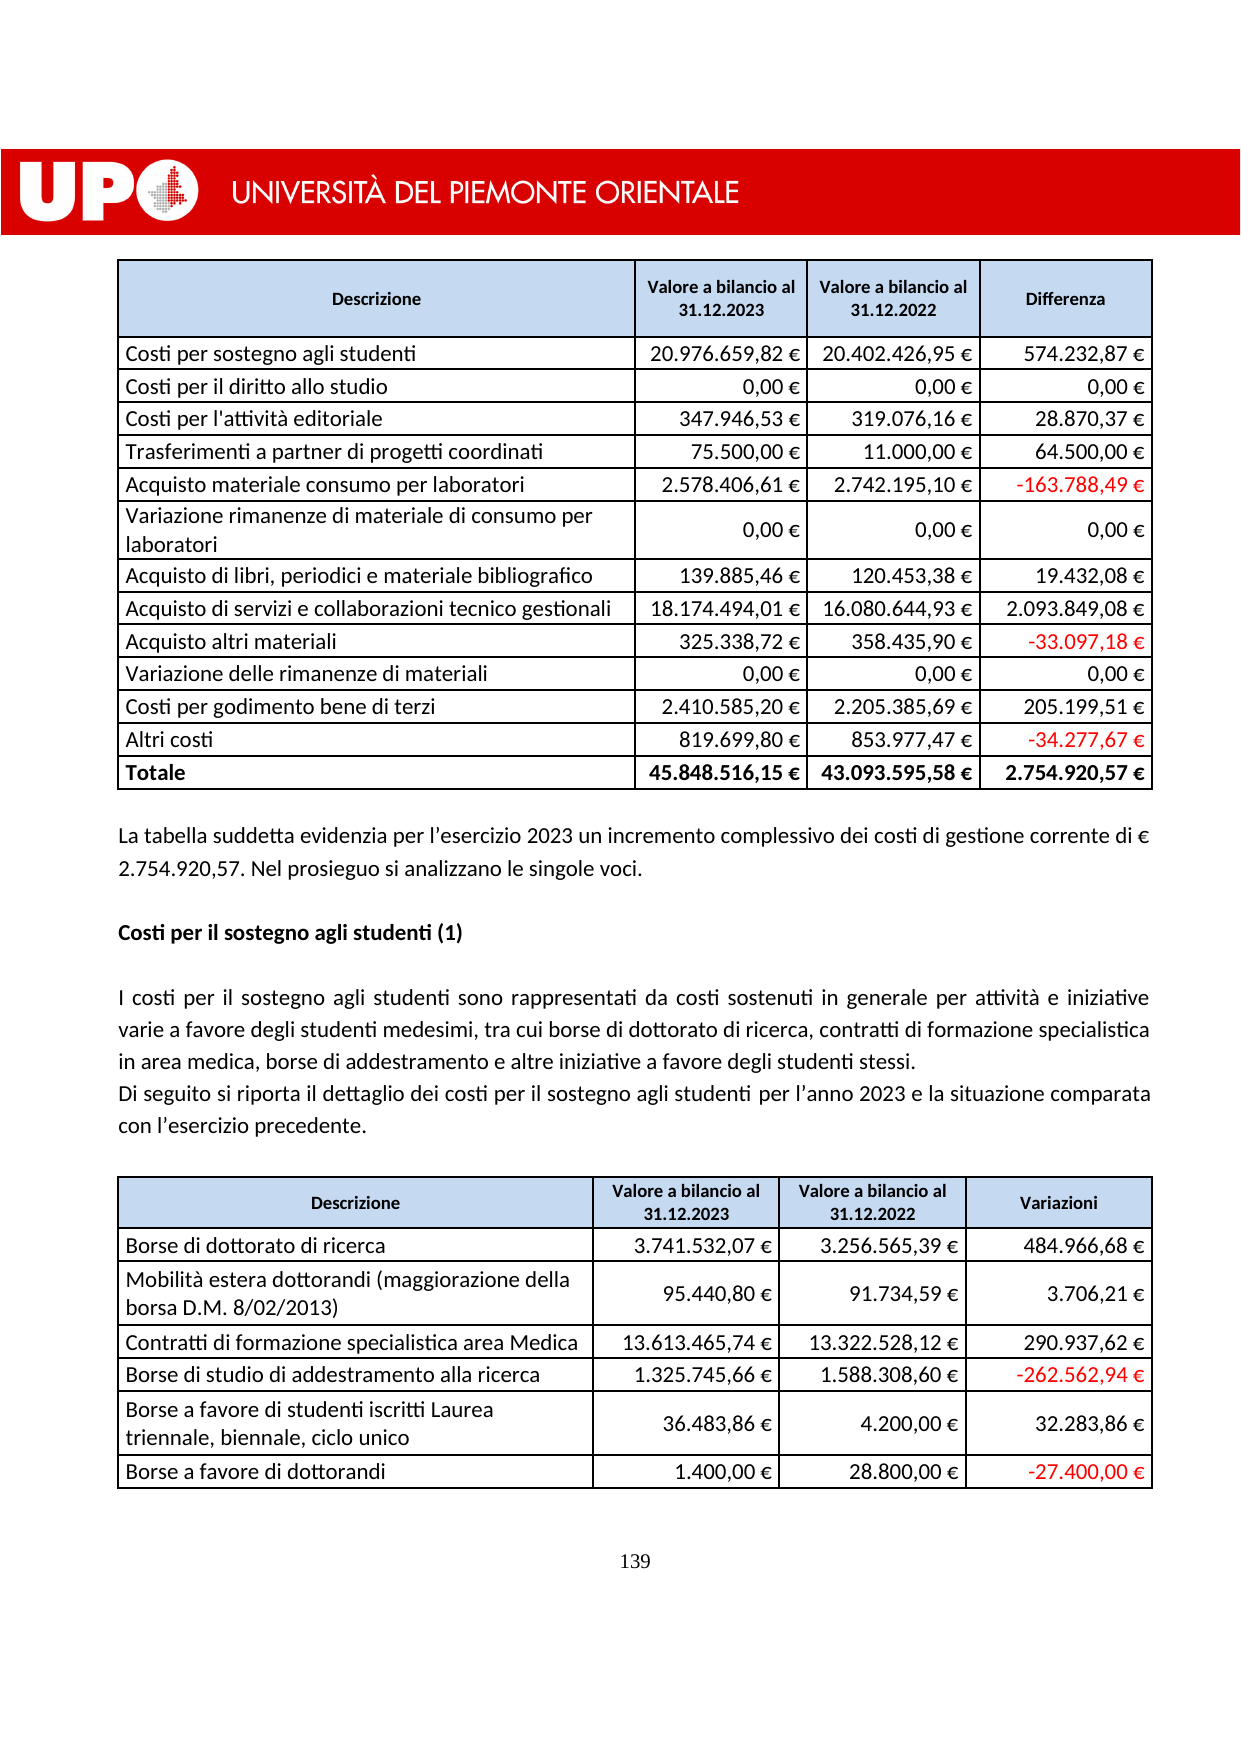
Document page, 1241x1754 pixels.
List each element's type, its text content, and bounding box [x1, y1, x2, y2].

table_cell 358.435,90 € [808, 625, 979, 656]
table_cell 205.199,51 € [981, 691, 1151, 722]
table_cell Borse di studio di addestramento alla ricerca [119, 1359, 592, 1390]
table_cell -27.400,00 € [967, 1456, 1151, 1487]
table_cell 19.432,08 € [981, 560, 1151, 591]
table_cell 1.400,00 € [594, 1456, 778, 1487]
table_cell 3.706,21 € [967, 1262, 1151, 1324]
table_cell 2.205.385,69 € [808, 691, 979, 722]
table_cell Costi per godimento bene di terzi [119, 691, 634, 722]
table_cell 64.500,00 € [981, 436, 1151, 467]
table_cell Acquisto altri materiali [119, 625, 634, 656]
table_cell Totale [119, 757, 634, 787]
table_header Valore a bilancio al 31.12.2023 [636, 261, 806, 336]
table_cell 2.093.849,08 € [981, 593, 1151, 623]
table_cell 290.937,62 € [967, 1326, 1151, 1357]
table_cell Variazione rimanenze di materiale di consumo per laboratori [119, 502, 634, 558]
table_header Variazioni [967, 1178, 1151, 1227]
table_header Valore a bilancio al 31.12.2023 [594, 1178, 778, 1227]
table_cell Costi per il diritto allo studio [119, 370, 634, 401]
table_header Descrizione [119, 261, 634, 336]
table_cell Borse di dottorato di ricerca [119, 1229, 592, 1260]
table_cell 13.613.465,74 € [594, 1326, 778, 1357]
table_cell 484.966,68 € [967, 1229, 1151, 1260]
text I costi per il sostegno agli studenti sono rappresentati da costi sostenuti in generale per attività e iniziative varie a favore degli studenti medesimi, tra cui borse di dottorato di ricerca, contratti di formazione specialistica in area medica, borse di addestramento e altre iniziative a favore degli studenti stessi. [118, 983, 1152, 1075]
table_cell 2.754.920,57 € [981, 757, 1151, 787]
table_cell Trasferimenti a partner di progetti coordinati [119, 436, 634, 467]
table_cell 11.000,00 € [808, 436, 979, 467]
table_cell 4.200,00 € [780, 1392, 965, 1454]
table_cell Acquisto di servizi e collaborazioni tecnico gestionali [119, 593, 634, 623]
table_cell Variazione delle rimanenze di materiali [119, 658, 634, 689]
table_cell 45.848.516,15 € [636, 757, 806, 787]
table_header Valore a bilancio al 31.12.2022 [780, 1178, 965, 1227]
table_cell 0,00 € [981, 658, 1151, 689]
text La tabella suddetta evidenzia per l’esercizio 2023 un incremento complessivo dei costi di gestione corrente di € 2.754.920,57. Nel prosieguo si analizzano le singole voci. [118, 822, 1152, 882]
table_cell Borse a favore di dottorandi [119, 1456, 592, 1487]
table_cell 0,00 € [636, 658, 806, 689]
table_cell 16.080.644,93 € [808, 593, 979, 623]
table_cell 20.976.659,82 € [636, 338, 806, 368]
table_cell 139.885,46 € [636, 560, 806, 591]
table_cell Contratti di formazione specialistica area Medica [119, 1326, 592, 1357]
table_cell 91.734,59 € [780, 1262, 965, 1324]
table_cell 75.500,00 € [636, 436, 806, 467]
table_cell 853.977,47 € [808, 724, 979, 754]
table_cell 13.322.528,12 € [780, 1326, 965, 1357]
table_cell 0,00 € [808, 658, 979, 689]
table_cell 0,00 € [808, 502, 979, 558]
table_cell Borse a favore di studenti iscritti Laurea triennale, biennale, ciclo unico [119, 1392, 592, 1454]
text Costi per il sostegno agli studenti (1) [118, 918, 1152, 946]
text Di seguito si riporta il dettaglio dei costi per il sostegno agli studenti per l’anno 2023 e la situazione comparata con l’esercizio precedente. [118, 1079, 1152, 1139]
table_cell 3.256.565,39 € [780, 1229, 965, 1260]
table_cell 319.076,16 € [808, 403, 979, 434]
table_cell 3.741.532,07 € [594, 1229, 778, 1260]
table_cell 1.325.745,66 € [594, 1359, 778, 1390]
table_cell -163.788,49 € [981, 469, 1151, 499]
table_cell -34.277,67 € [981, 724, 1151, 754]
table_cell 574.232,87 € [981, 338, 1151, 368]
table_cell 28.870,37 € [981, 403, 1151, 434]
table_header Differenza [981, 261, 1151, 336]
table_cell 95.440,80 € [594, 1262, 778, 1324]
table_cell Mobilità estera dottorandi (maggiorazione della borsa D.M. 8/02/2013) [119, 1262, 592, 1324]
table_cell 0,00 € [636, 370, 806, 401]
table_cell Costi per l'attività editoriale [119, 403, 634, 434]
table_header Descrizione [119, 1178, 592, 1227]
table_cell 325.338,72 € [636, 625, 806, 656]
table_cell 18.174.494,01 € [636, 593, 806, 623]
table_cell Acquisto di libri, periodici e materiale bibliografico [119, 560, 634, 591]
table_cell 2.410.585,20 € [636, 691, 806, 722]
table_cell 1.588.308,60 € [780, 1359, 965, 1390]
table_cell 0,00 € [636, 502, 806, 558]
table_cell 36.483,86 € [594, 1392, 778, 1454]
table_cell 0,00 € [981, 502, 1151, 558]
table_cell -33.097,18 € [981, 625, 1151, 656]
table_cell 2.742.195,10 € [808, 469, 979, 499]
table_cell 20.402.426,95 € [808, 338, 979, 368]
table_cell 2.578.406,61 € [636, 469, 806, 499]
table_cell 0,00 € [981, 370, 1151, 401]
table_cell Altri costi [119, 724, 634, 754]
table_cell 28.800,00 € [780, 1456, 965, 1487]
table_cell 43.093.595,58 € [808, 757, 979, 787]
table_cell 32.283,86 € [967, 1392, 1151, 1454]
table_cell -262.562,94 € [967, 1359, 1151, 1390]
table_cell 819.699,80 € [636, 724, 806, 754]
table_cell 120.453,38 € [808, 560, 979, 591]
table_cell Acquisto materiale consumo per laboratori [119, 469, 634, 499]
table_cell 0,00 € [808, 370, 979, 401]
table_header Valore a bilancio al 31.12.2022 [808, 261, 979, 336]
table_cell Costi per sostegno agli studenti [119, 338, 634, 368]
table_cell 347.946,53 € [636, 403, 806, 434]
